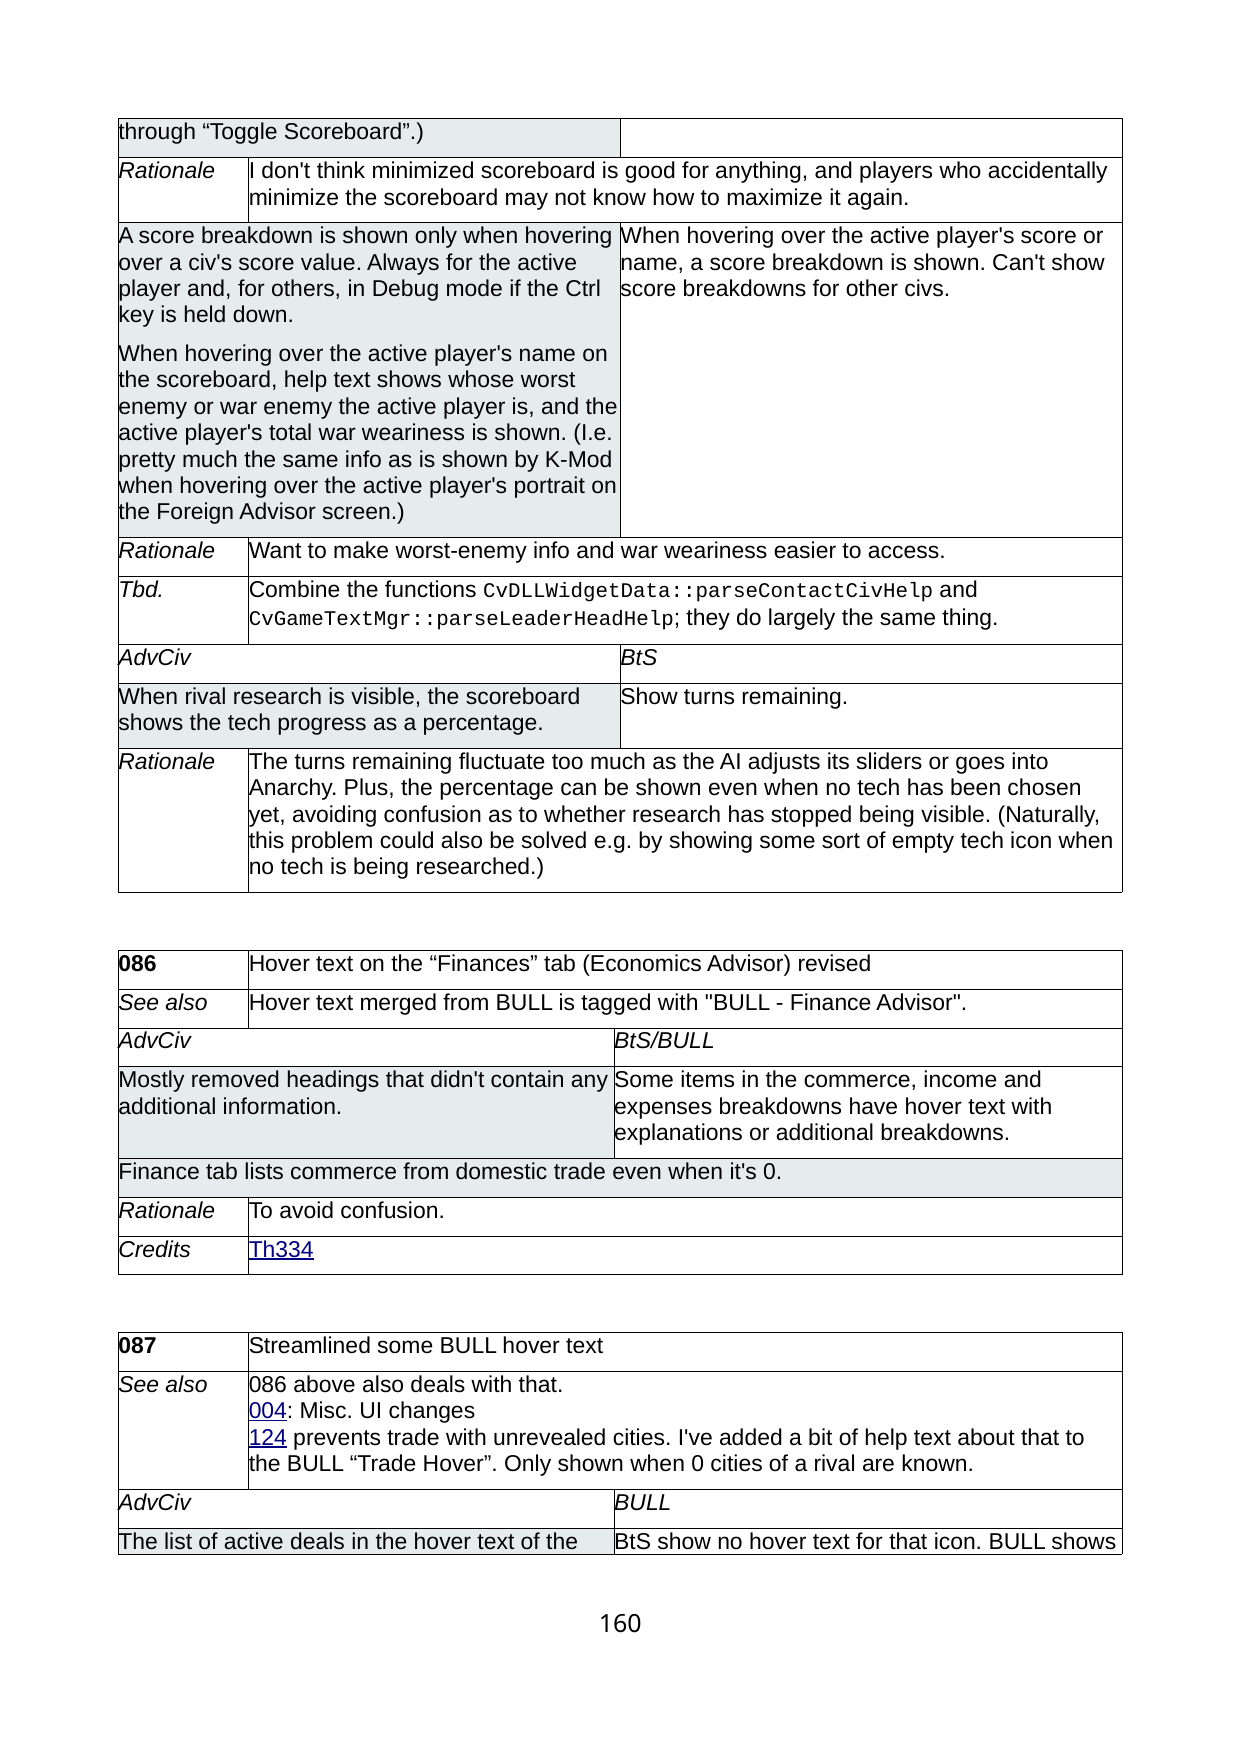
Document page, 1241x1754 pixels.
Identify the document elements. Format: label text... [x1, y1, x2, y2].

table_header Hover text on the “Finances” tab (Economics Advisor) revised [249, 951, 1122, 988]
table_cell Combine the functions CvDLLWidgetData::parseContactCivHelp and CvGameTextMgr::parseLeaderHeadHelp; they do largely the same thing. [249, 577, 1122, 644]
table_cell To avoid confusion. [249, 1198, 1122, 1236]
table_cell Want to make worst-enemy info and war weariness easier to access. [249, 538, 1122, 576]
table_cell BULL [615, 1490, 1122, 1528]
table_header Streamlined some BULL hover text [249, 1333, 1122, 1371]
table_cell Credits [119, 1237, 248, 1274]
table_cell [621, 119, 1122, 157]
table_cell The turns remaining fluctuate too much as the AI adjusts its sliders or goes into Anarchy. Plus, the percentage can be shown even when no tech has been chosen yet, avoiding confusion as to whether research has stopped being visible. (Naturally, this problem could also be solved e.g. by showing some sort of empty tech icon when no tech is being researched.) [249, 749, 1122, 892]
table_header 086 [119, 951, 248, 988]
table_header 087 [119, 1333, 248, 1371]
table_cell BtS/BULL [615, 1029, 1122, 1066]
table_cell 086 above also deals with that. 004: Misc. UI changes 124 prevents trade with unrevealed cities. I've added a bit of help text about that to the BULL “Trade Hover”. Only shown when 0 cities of a rival are known. [249, 1372, 1122, 1489]
table_cell I don't think minimized scoreboard is good for anything, and players who accidentally minimize the scoreboard may not know how to maximize it again. [249, 158, 1122, 222]
table_cell When hovering over the active player's score or name, a score breakdown is shown. Can't show score breakdowns for other civs. [621, 223, 1122, 537]
table_cell BtS show no hover text for that icon. BULL shows [615, 1529, 1122, 1554]
table_cell Some items in the commerce, income and expenses breakdowns have hover text with explanations or additional breakdowns. [615, 1067, 1122, 1158]
table_cell Rationale [119, 538, 248, 576]
table_cell A score breakdown is shown only when hovering over a civ's score value. Always for the active player and, for others, in Debug mode if the Ctrl key is held down. When hovering over the active player's name on the scoreboard, help text shows whose worst enemy or war enemy the active player is, and the active player's total war weariness is shown. (I.e. pretty much the same info as is shown by K-Mod when hovering over the active player's portrait on the Foreign Advisor screen.) [119, 223, 620, 537]
table_cell The list of active deals in the hover text of the [119, 1529, 614, 1554]
table_cell AdvCiv [119, 645, 620, 683]
table_cell Rationale [119, 158, 248, 222]
table_cell Tbd. [119, 577, 248, 644]
table_cell AdvCiv [119, 1490, 614, 1528]
table_cell Finance tab lists commerce from domestic trade even when it's 0. [119, 1159, 1122, 1197]
table_cell Hover text merged from BULL is tagged with "BULL - Finance Advisor". [249, 990, 1122, 1027]
table_cell Th334 [249, 1237, 1122, 1274]
table_cell Mostly removed headings that didn't contain any additional information. [119, 1067, 614, 1158]
table_cell See also [119, 990, 248, 1027]
table_cell Show turns remaining. [621, 684, 1122, 748]
table_cell AdvCiv [119, 1029, 614, 1066]
table_cell When rival research is visible, the scoreboard shows the tech progress as a percentage. [119, 684, 620, 748]
table_cell Rationale [119, 1198, 248, 1236]
table_cell See also [119, 1372, 248, 1489]
table_cell Rationale [119, 749, 248, 892]
table_cell through “Toggle Scoreboard”.) [119, 119, 620, 157]
table_cell BtS [621, 645, 1122, 683]
